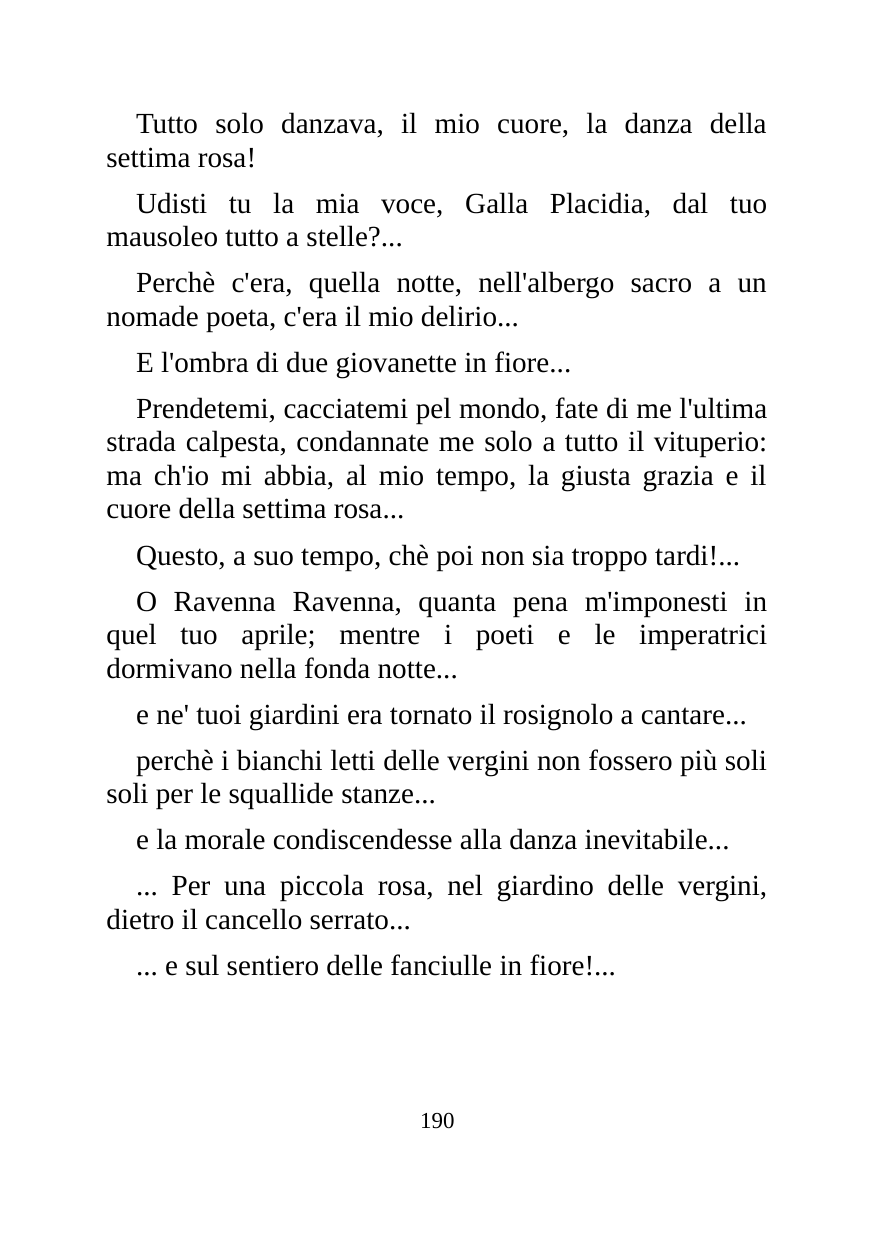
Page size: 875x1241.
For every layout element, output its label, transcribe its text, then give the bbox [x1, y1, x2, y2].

text O Ravenna Ravenna, quanta pena m'imponesti in quel tuo aprile; mentre i poeti e le imperatrici dormivano nella fonda notte... [106, 584, 768, 684]
text ... e sul sentiero delle fanciulle in fiore!... [106, 948, 768, 982]
text Questo, a suo tempo, chè poi non sia troppo tardi!... [106, 538, 768, 571]
text Tutto solo danzava, il mio cuore, la danza della settima rosa! [106, 106, 768, 173]
text e la morale condiscendesse alla danza inevitabile... [106, 822, 768, 856]
text perchè i bianchi letti delle vergini non fossero più soli soli per le squallide stanze... [106, 743, 768, 810]
text e ne' tuoi giardini era tornato il rosignolo a cantare... [106, 697, 768, 730]
text E l'ombra di due giovanette in fiore... [106, 345, 768, 378]
text ... Per una piccola rosa, nel giardino delle vergini, dietro il cancello serrato... [106, 868, 768, 936]
text Perchè c'era, quella notte, nell'albergo sacro a un nomade poeta, c'era il mio delirio... [106, 265, 768, 332]
text Prendetemi, cacciatemi pel mondo, fate di me l'ultima strada calpesta, condannate me solo a tutto il vituperio: ma ch'io mi abbia, al mio tempo, la giusta grazia e il cuore della settima rosa... [106, 391, 768, 525]
text Udisti tu la mia voce, Galla Placidia, dal tuo mausoleo tutto a stelle?... [106, 186, 768, 253]
